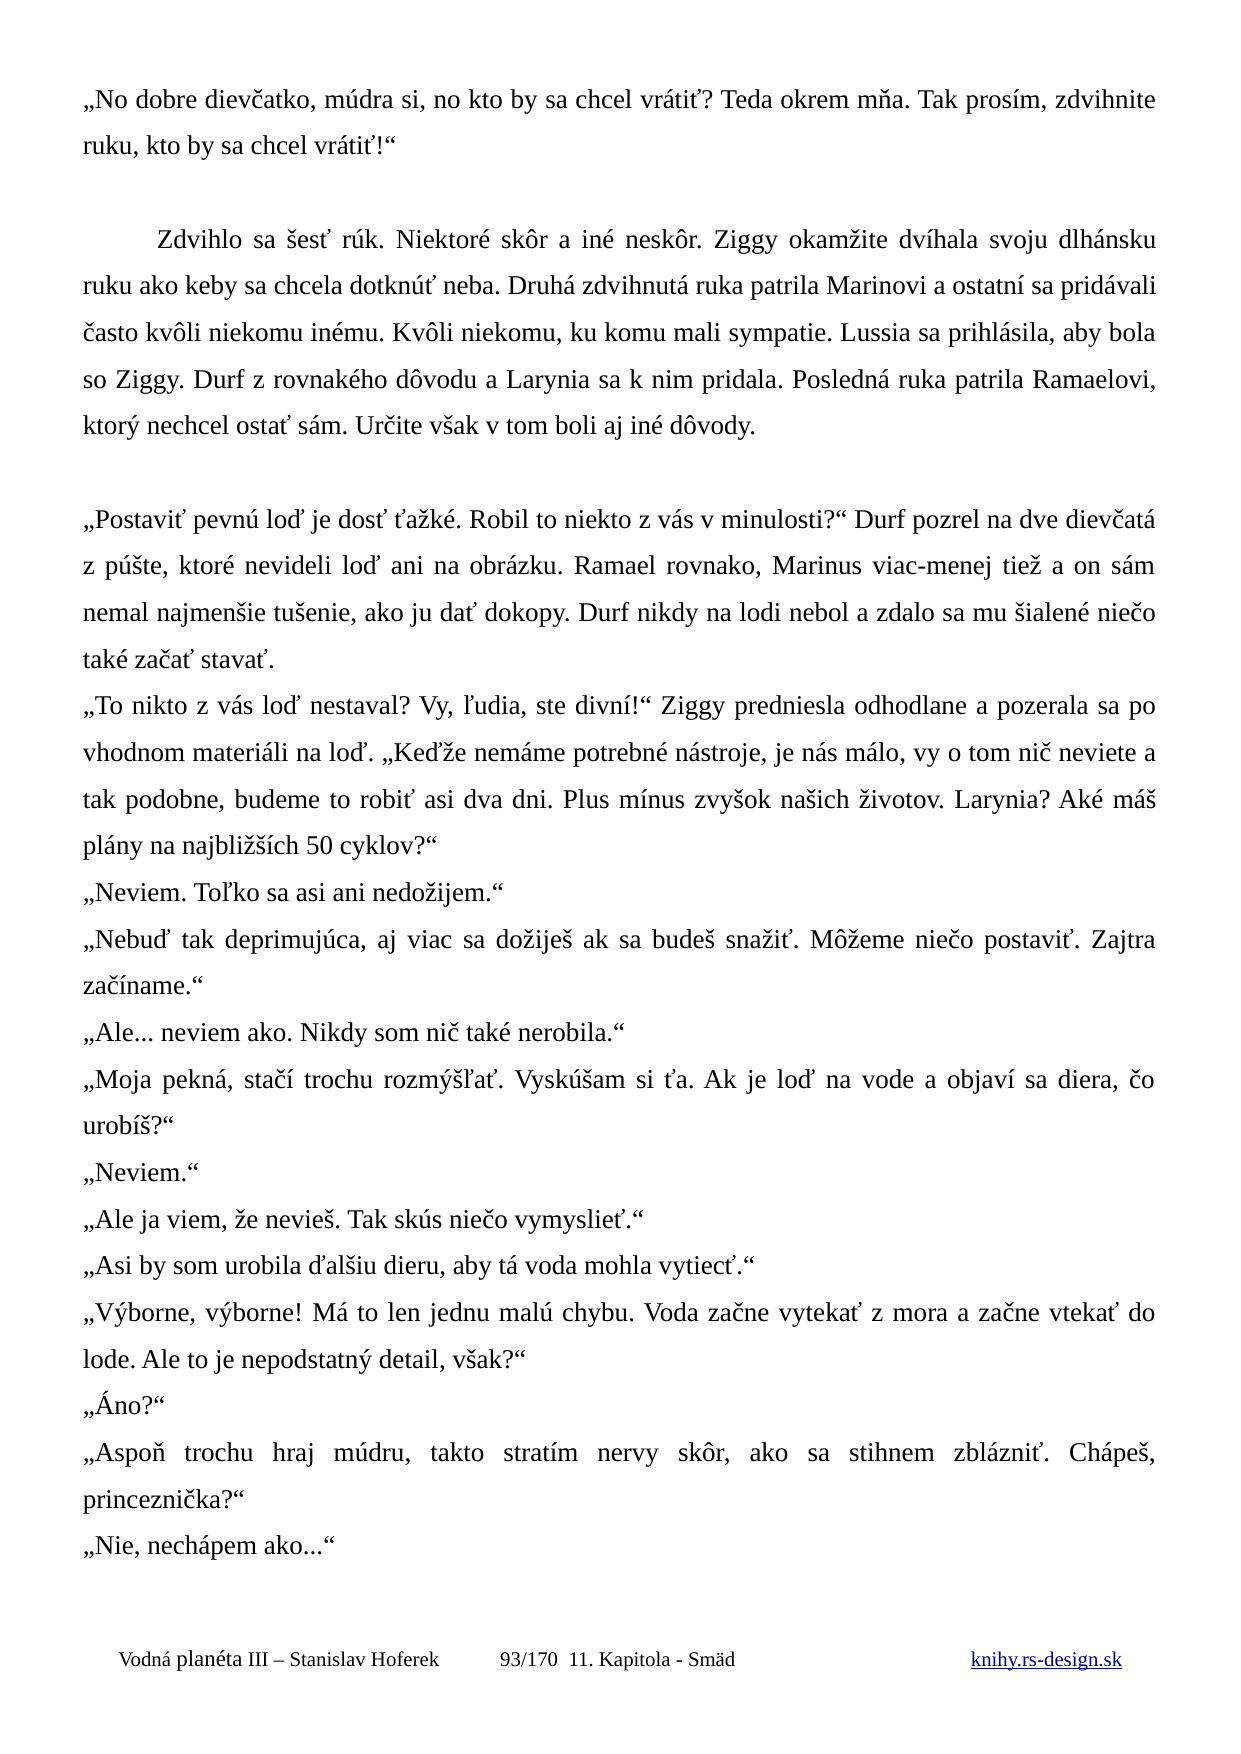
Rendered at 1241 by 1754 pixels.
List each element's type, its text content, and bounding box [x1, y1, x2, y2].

text „Moja pekná, stačí trochu rozmýšľať. Vyskúšam si ťa. Ak je loď na vode a objaví sa diera, čo urobíš?“ [83, 1063, 1157, 1141]
text „Nie, nechápem ako...“ [83, 1529, 1157, 1561]
text „Aspoň trochu hraj múdru, takto stratím nervy skôr, ako sa stihnem zblázniť. Chápeš, princeznička?“ [83, 1436, 1157, 1514]
text „Neviem. Toľko sa asi ani nedožijem.“ [83, 876, 1157, 907]
text „Postaviť pevnú loď je dosť ťažké. Robil to niekto z vás v minulosti?“ Durf pozrel na dve dievčatá z púšte, ktoré nevideli loď ani na obrázku. Ramael rovnako, Marinus viac-menej tiež a on sám nemal najmenšie tušenie, ako ju dať dokopy. Durf nikdy na lodi nebol a zdalo sa mu šialené niečo také začať stavať. [83, 503, 1157, 674]
text „Nebuď tak deprimujúca, aj viac sa dožiješ ak sa budeš snažiť. Môžeme niečo postaviť. Zajtra začíname.“ [83, 923, 1157, 1001]
text Zdvihlo sa šesť rúk. Niektoré skôr a iné neskôr. Ziggy okamžite dvíhala svoju dlhánsku ruku ako keby sa chcela dotknúť neba. Druhá zdvihnutá ruka patrila Marinovi a ostatní sa pridávali často kvôli niekomu inému. Kvôli niekomu, ku komu mali sympatie. Lussia sa prihlásila, aby bola so Ziggy. Durf z rovnakého dôvodu a Larynia sa k nim pridala. Posledná ruka patrila Ramaelovi, ktorý nechcel ostať sám. Určite však v tom boli aj iné dôvody. [83, 223, 1157, 441]
text „No dobre dievčatko, múdra si, no kto by sa chcel vrátiť? Teda okrem mňa. Tak prosím, zdvihnite ruku, kto by sa chcel vrátiť!“ [83, 83, 1157, 161]
text „Ale ja viem, že nevieš. Tak skús niečo vymyslieť.“ [83, 1203, 1157, 1234]
text „Neviem.“ [83, 1156, 1157, 1187]
text „To nikto z vás loď nestaval? Vy, ľudia, ste divní!“ Ziggy predniesla odhodlane a pozerala sa po vhodnom materiáli na loď. „Keďže nemáme potrebné nástroje, je nás málo, vy o tom nič neviete a tak podobne, budeme to robiť asi dva dni. Plus mínus zvyšok našich životov. Larynia? Aké máš plány na najbližších 50 cyklov?“ [83, 689, 1157, 861]
text „Asi by som urobila ďalšiu dieru, aby tá voda mohla vytiecť.“ [83, 1249, 1157, 1281]
text „Ale... neviem ako. Nikdy som nič také nerobila.“ [83, 1016, 1157, 1047]
text „Výborne, výborne! Má to len jednu malú chybu. Voda začne vytekať z mora a začne vtekať do lode. Ale to je nepodstatný detail, však?“ [83, 1296, 1157, 1374]
text „Áno?“ [83, 1389, 1157, 1421]
